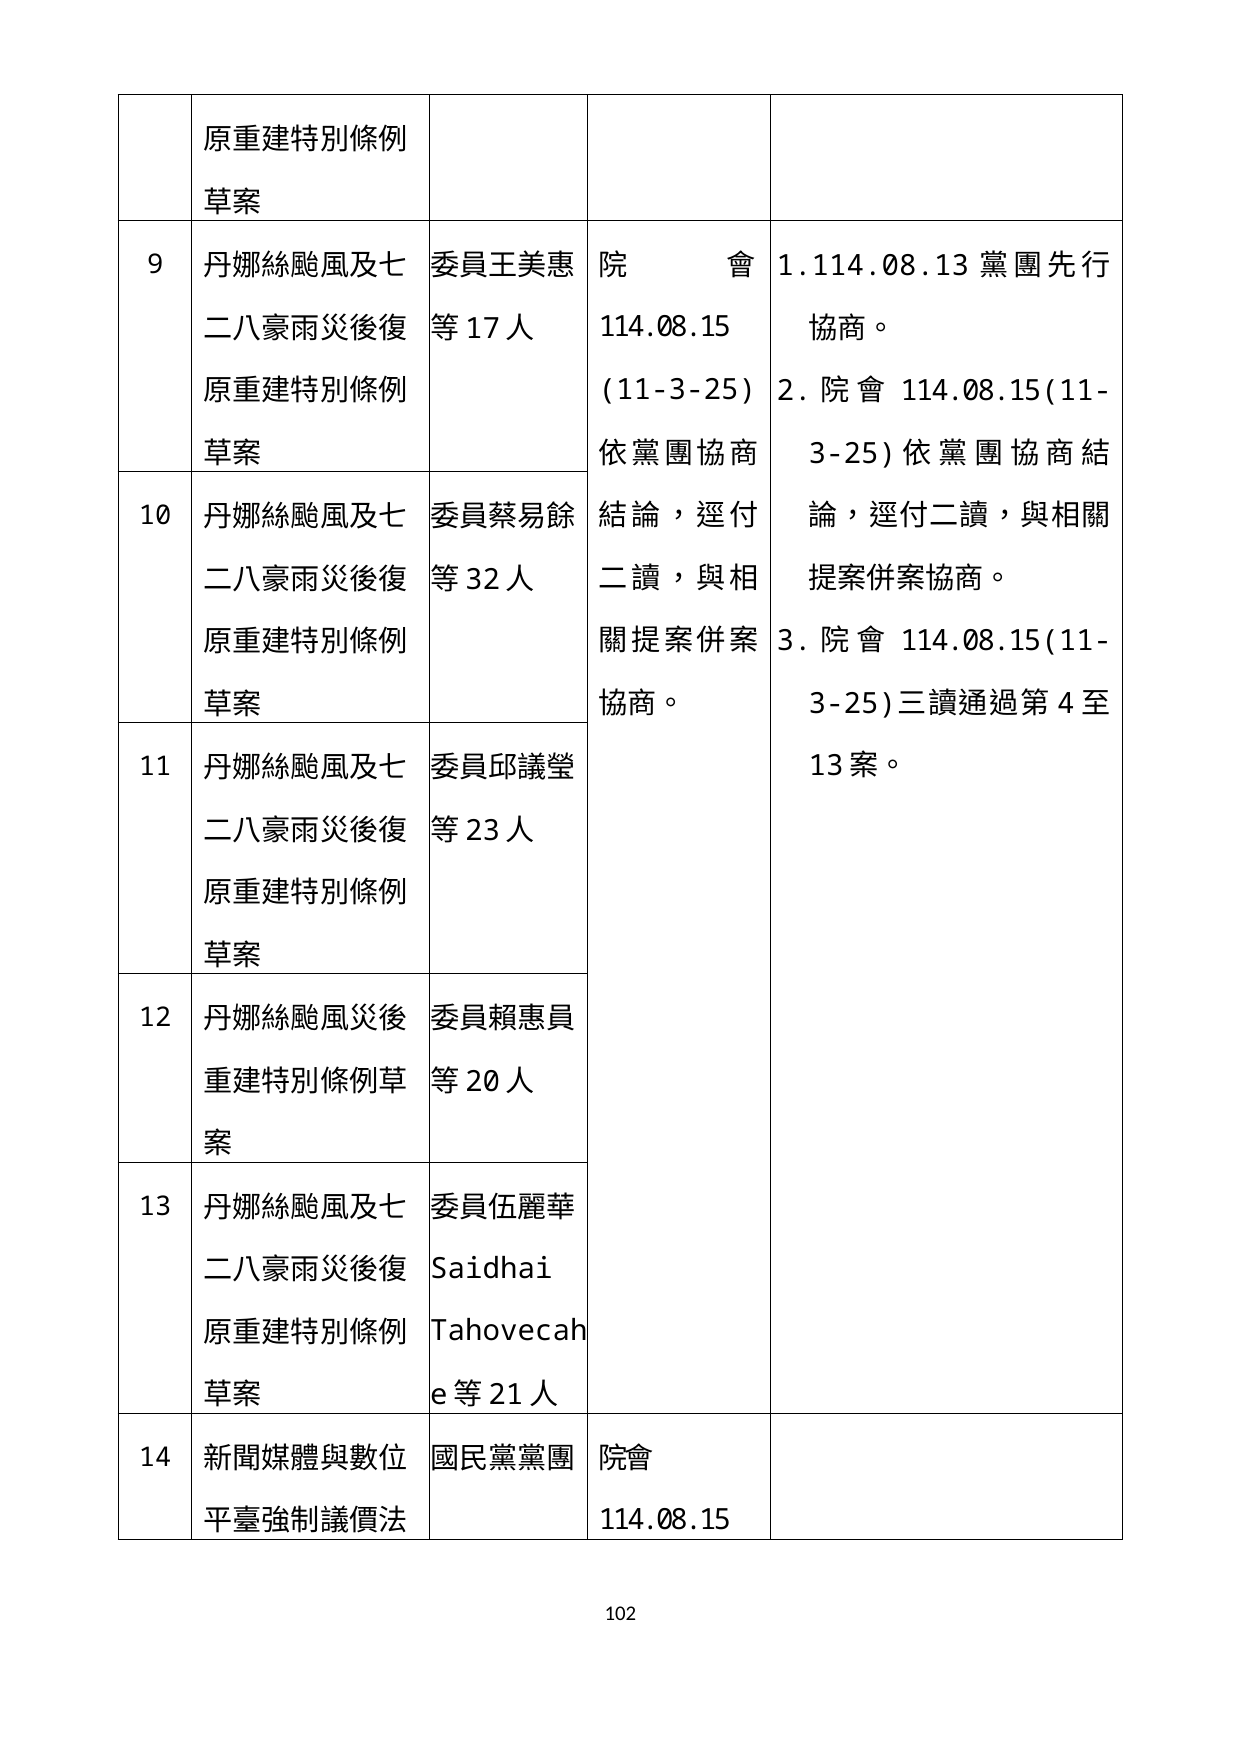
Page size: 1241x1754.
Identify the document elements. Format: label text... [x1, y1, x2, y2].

table_cell 委員伍麗華Saidhai Tahovecahe等21人 [430, 1163, 587, 1413]
table_cell 委員王美惠等17人 [430, 221, 587, 471]
table_cell 委員賴惠員等20人 [430, 974, 587, 1162]
table_cell [588, 95, 770, 220]
table_cell 丹娜絲颱風及七二八豪雨災後復原重建特別條例草案 [192, 723, 429, 973]
table_cell 丹娜絲颱風及七二八豪雨災後復原重建特別條例草案 [192, 472, 429, 722]
table_cell 10 [119, 472, 191, 722]
table_cell 原重建特別條例草案 [192, 95, 429, 220]
table_cell 院會114.08.15 [588, 1414, 770, 1539]
table_cell [119, 95, 191, 220]
table_cell 14 [119, 1414, 191, 1539]
table_cell 9 [119, 221, 191, 471]
table_cell 新聞媒體與數位平臺強制議價法 [192, 1414, 429, 1539]
table_cell 院會114.08.15 (11-3-25)依黨團協商結論，逕付二讀，與相關提案併案協商。 [588, 221, 770, 1413]
table_cell 12 [119, 974, 191, 1162]
table_cell [430, 95, 587, 220]
table_cell 11 [119, 723, 191, 973]
table_cell 丹娜絲颱風及七二八豪雨災後復原重建特別條例草案 [192, 221, 429, 471]
table_cell [771, 1414, 1122, 1539]
table_cell 1.114.08.13黨團先行協商。 2.院會114.08.15(11-3-25)依黨團協商結論，逕付二讀，與相關提案併案協商。 3.院會114.08.15(11-3-25)三讀通過第4至13案。 [771, 221, 1122, 1413]
table_cell 委員邱議瑩等23人 [430, 723, 587, 973]
table_cell 國民黨黨團 [430, 1414, 587, 1539]
table_cell 委員蔡易餘等32人 [430, 472, 587, 722]
table_cell [771, 95, 1122, 220]
table_cell 丹娜絲颱風災後重建特別條例草案 [192, 974, 429, 1162]
table_cell 丹娜絲颱風及七二八豪雨災後復原重建特別條例草案 [192, 1163, 429, 1413]
table_cell 13 [119, 1163, 191, 1413]
